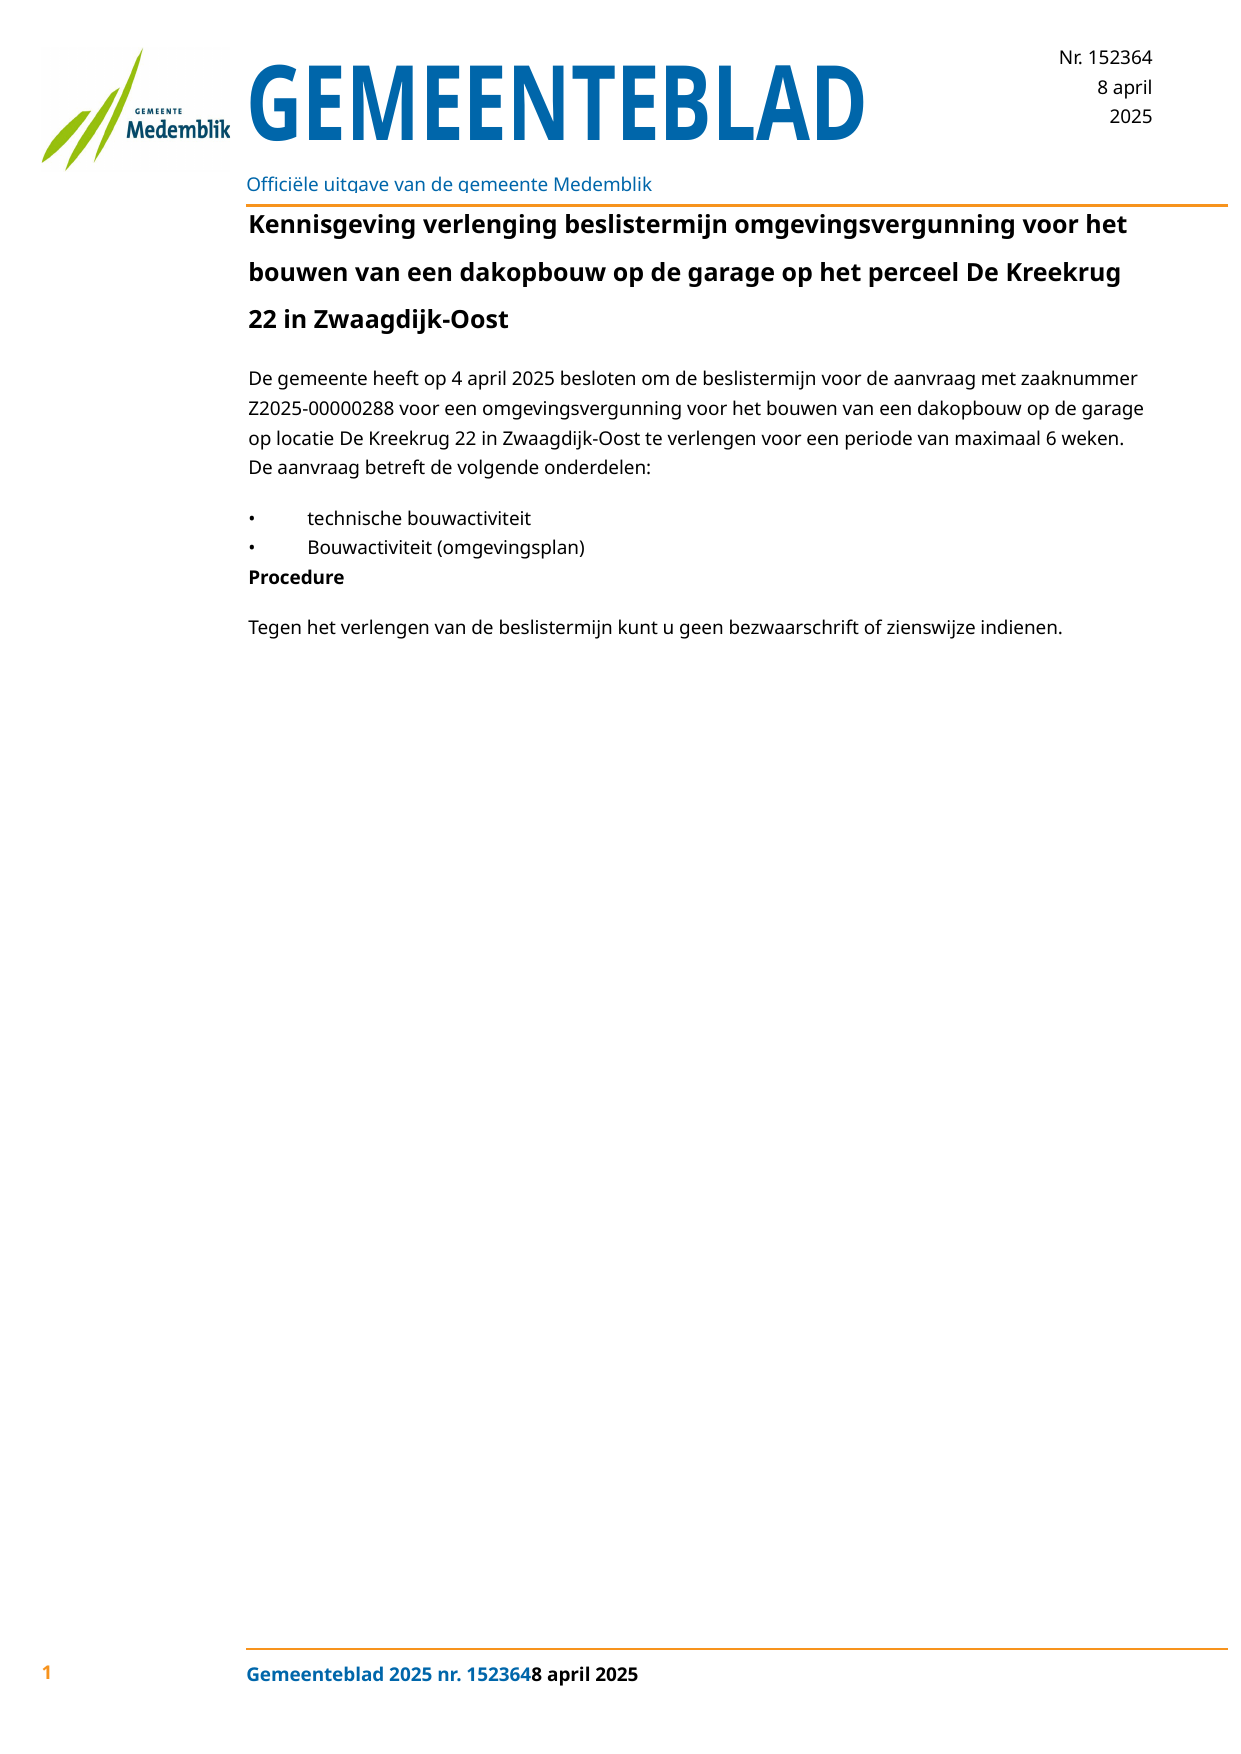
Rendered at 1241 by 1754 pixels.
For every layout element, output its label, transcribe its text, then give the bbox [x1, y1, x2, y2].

text Tegen het verlengen van de beslistermijn kunt u geen bezwaarschrift of zienswijze indienen. [248, 614, 1152, 640]
text Procedure [248, 564, 1152, 589]
list Bouwactiviteit (omgevingsplan) [248, 534, 1152, 560]
text Kennisgeving verlenging beslistermijn omgevingsvergunning voor het bouwen van een dakopbouw op de garage op het perceel De Kreekrug 22 in Zwaagdijk-Oost [248, 207, 1152, 336]
picture [41, 47, 231, 172]
list technische bouwactiviteit [248, 505, 1152, 530]
text De gemeente heeft op 4 april 2025 besloten om de beslistermijn voor de aanvraag met zaaknummer Z2025-00000288 voor een omgevingsvergunning voor het bouwen van een dakopbouw op de garage op locatie De Kreekrug 22 in Zwaagdijk-Oost te verlengen voor een periode van maximaal 6 weken. De aanvraag betreft de volgende onderdelen: [248, 366, 1152, 480]
